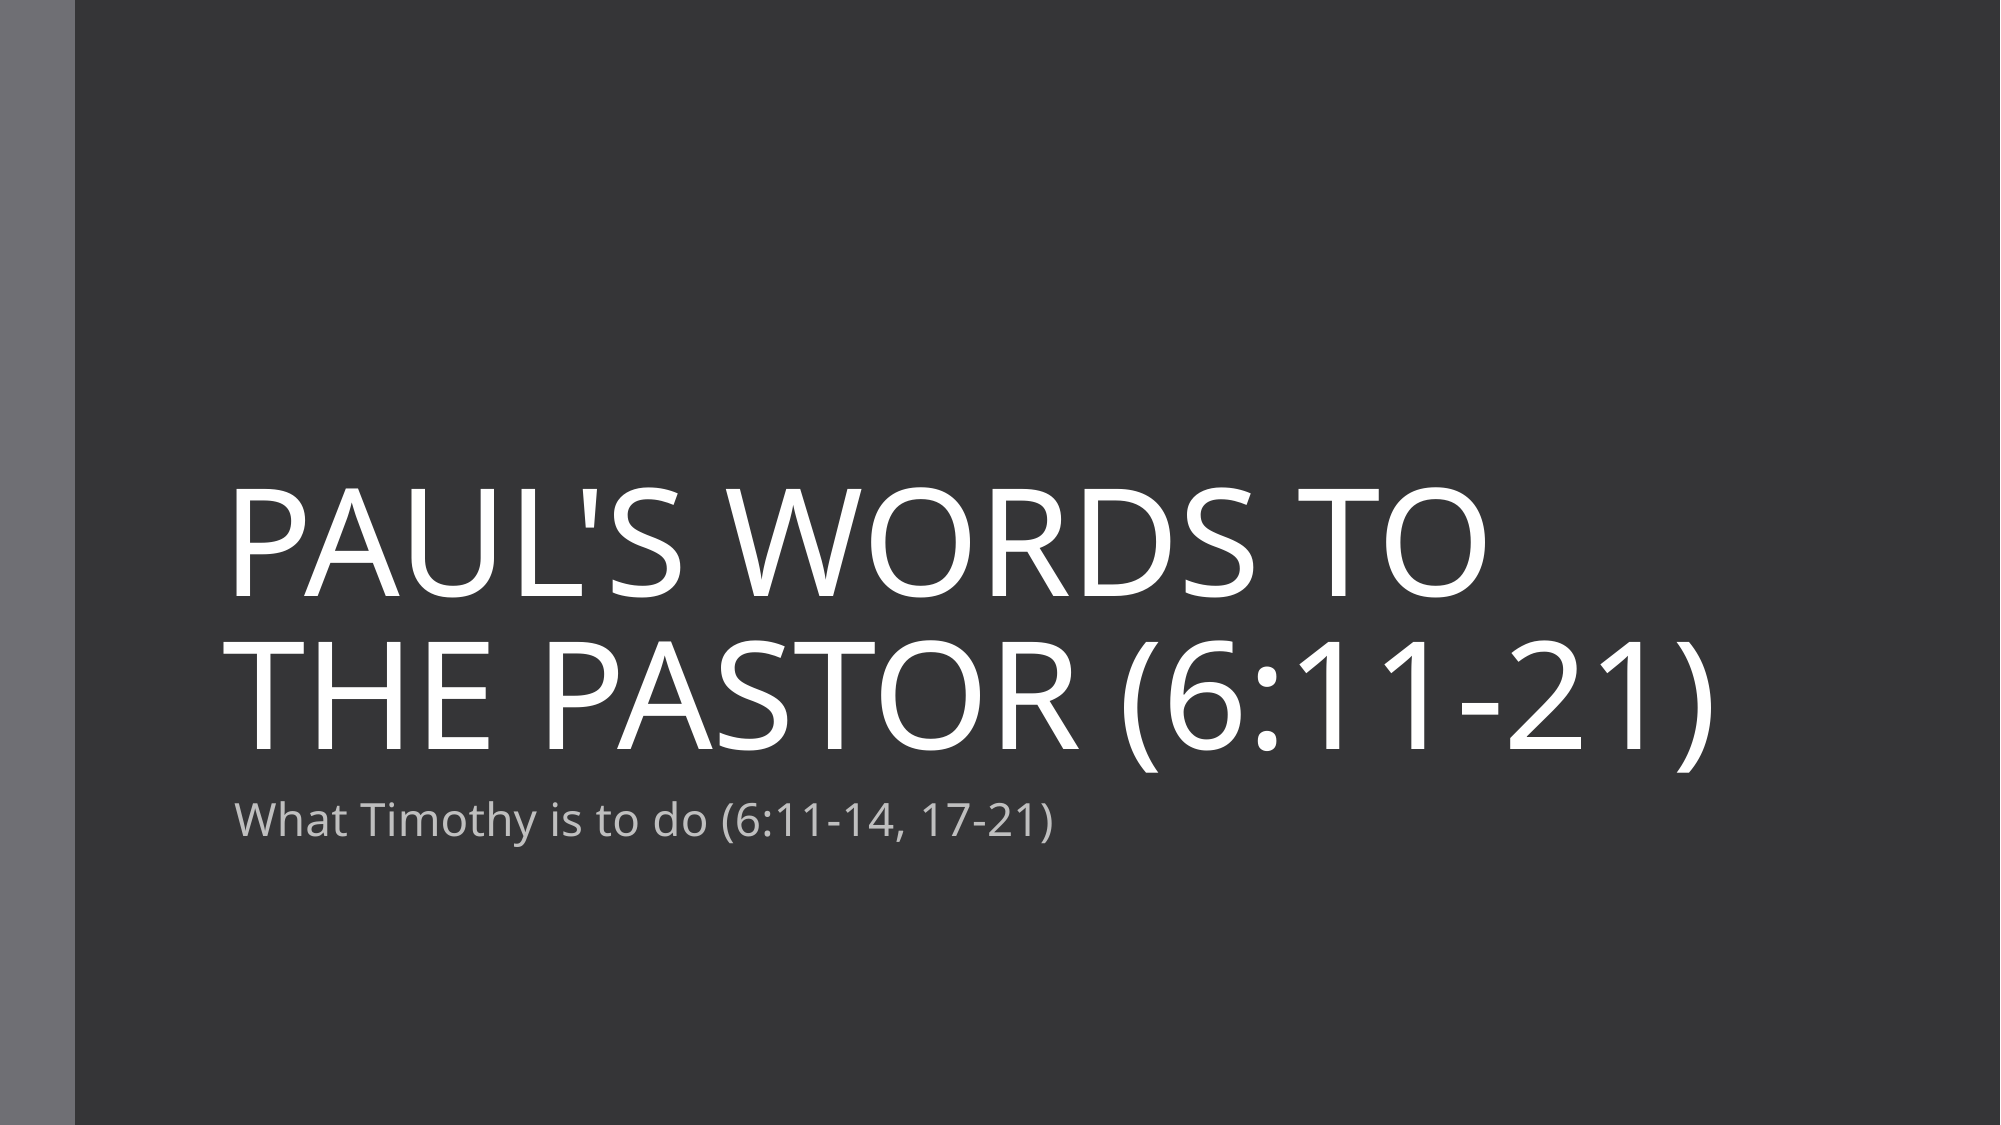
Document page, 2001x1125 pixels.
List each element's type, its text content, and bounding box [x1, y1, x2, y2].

subtitle What Timothy is to do (6:11-14, 17-21) [206, 787, 1752, 1066]
title PAUL'S WORDS TO THE PASTOR (6:11-21) [206, 124, 1752, 787]
